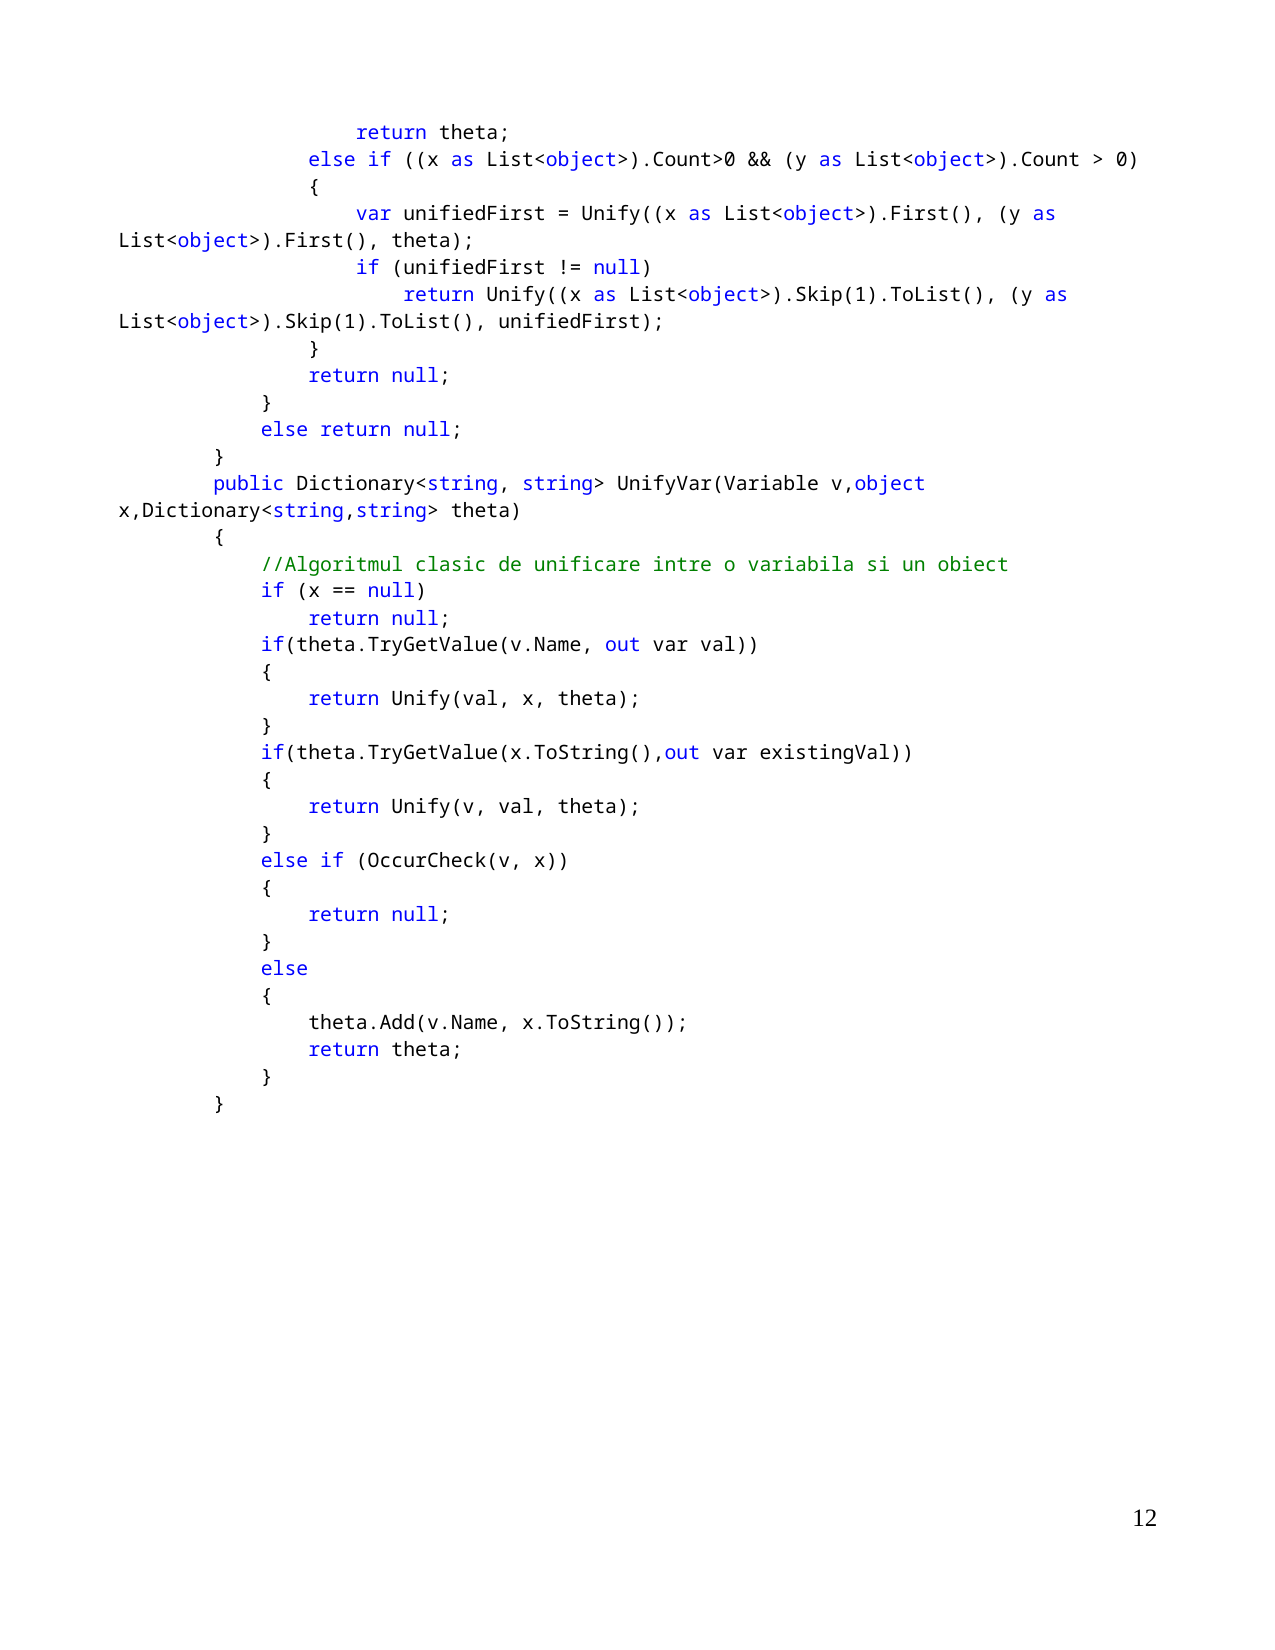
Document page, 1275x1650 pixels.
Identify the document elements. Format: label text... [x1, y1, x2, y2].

text return Unify(val, x, theta); [118, 685, 1157, 712]
text theta.Add(v.Name, x.ToString()); [118, 1008, 1157, 1035]
text public Dictionary<string, string> UnifyVar(Variable v,object x,Dictionary<string,string> theta) [118, 469, 1157, 523]
text { [118, 172, 1157, 199]
text } [118, 1089, 1157, 1116]
text //Algoritmul clasic de unificare intre o variabila si un obiect [118, 550, 1157, 577]
text var unifiedFirst = Unify((x as List<object>).First(), (y as List<object>).First(), theta); [118, 199, 1157, 253]
text return theta; [118, 118, 1157, 145]
text } [118, 334, 1157, 361]
text else if ((x as List<object>).Count>0 && (y as List<object>).Count > 0) [118, 145, 1157, 172]
text } [118, 927, 1157, 954]
text { [118, 523, 1157, 550]
text } [118, 442, 1157, 469]
text if(theta.TryGetValue(v.Name, out var val)) [118, 631, 1157, 658]
text } [118, 819, 1157, 847]
text } [118, 1062, 1157, 1089]
text } [118, 712, 1157, 739]
text return null; [118, 604, 1157, 631]
text return theta; [118, 1035, 1157, 1062]
text if(theta.TryGetValue(x.ToString(),out var existingVal)) [118, 739, 1157, 766]
text return null; [118, 901, 1157, 927]
text else return null; [118, 415, 1157, 442]
text { [118, 766, 1157, 793]
text return Unify(v, val, theta); [118, 793, 1157, 819]
text else if (OccurCheck(v, x)) [118, 847, 1157, 873]
text } [118, 388, 1157, 415]
text else [118, 954, 1157, 981]
text return Unify((x as List<object>).Skip(1).ToList(), (y as List<object>).Skip(1).ToList(), unifiedFirst); [118, 280, 1157, 334]
text return null; [118, 361, 1157, 388]
text if (unifiedFirst != null) [118, 253, 1157, 280]
text { [118, 981, 1157, 1008]
text { [118, 873, 1157, 901]
text { [118, 658, 1157, 685]
text if (x == null) [118, 577, 1157, 604]
